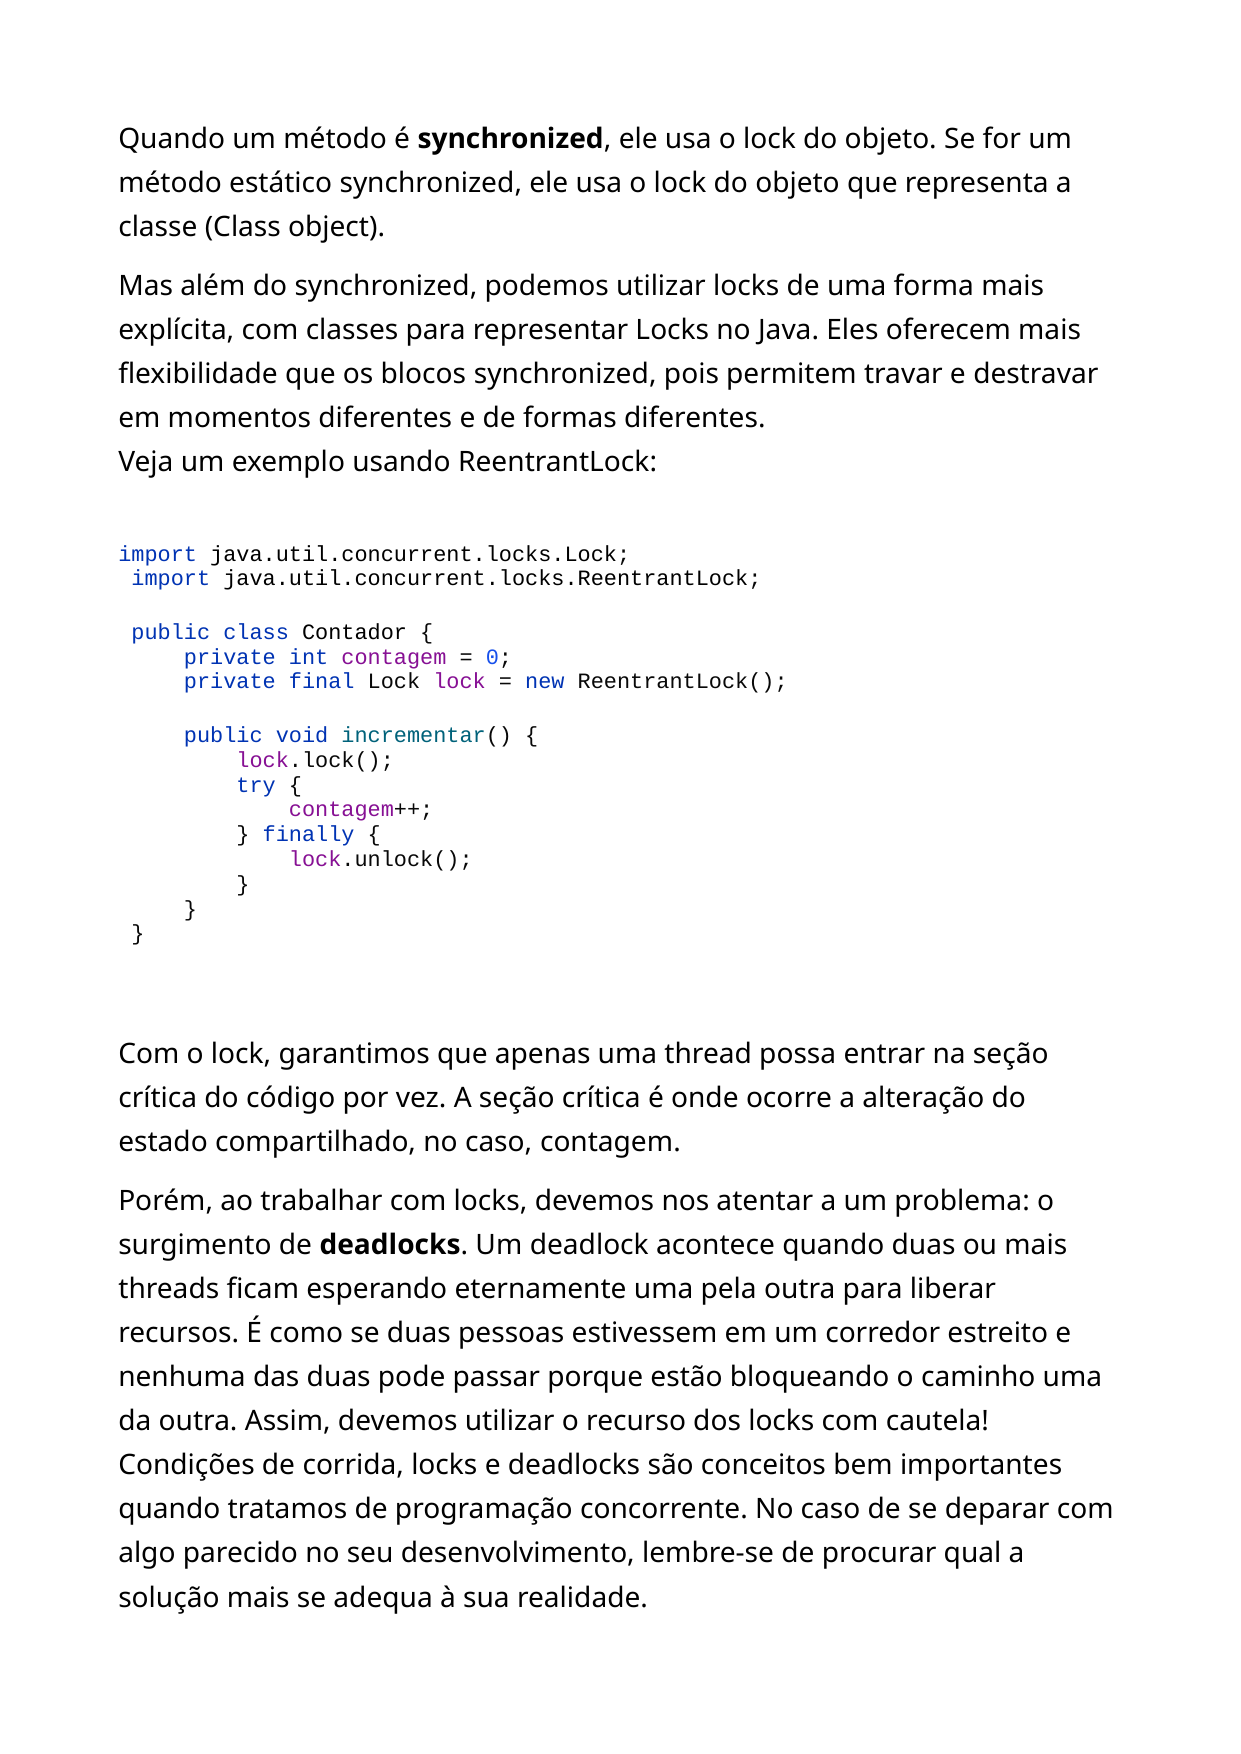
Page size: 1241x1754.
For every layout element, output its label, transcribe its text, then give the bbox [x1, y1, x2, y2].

text Veja um exemplo usando ReentrantLock: [118, 441, 1122, 479]
text Mas além do synchronized, podemos utilizar locks de uma forma mais explícita, com classes para representar Locks no Java. Eles oferecem mais flexibilidade que os blocos synchronized, pois permitem travar e destravar em momentos diferentes e de formas diferentes. [118, 265, 1122, 435]
text Quando um método é synchronized, ele usa o lock do objeto. Se for um método estático synchronized, ele usa o lock do objeto que representa a classe (Class object). [118, 118, 1122, 244]
text Com o lock, garantimos que apenas uma thread possa entrar na seção crítica do código por vez. A seção crítica é onde ocorre a alteração do estado compartilhado, no caso, contagem. [118, 1033, 1122, 1160]
text import java.util.concurrent.locks.Lock; import java.util.concurrent.locks.ReentrantLock; public class Contador { private int contagem = 0; private final Lock lock = new ReentrantLock(); public void incrementar() { lock.lock(); try { contagem++; } finally { lock.unlock(); } } } [118, 543, 1122, 947]
text Condições de corrida, locks e deadlocks são conceitos bem importantes quando tratamos de programação concorrente. No caso de se deparar com algo parecido no seu desenvolvimento, lembre-se de procurar qual a solução mais se adequa à sua realidade. [118, 1445, 1122, 1615]
text Porém, ao trabalhar com locks, devemos nos atentar a um problema: o surgimento de deadlocks. Um deadlock acontece quando duas ou mais threads ficam esperando eternamente uma pela outra para liberar recursos. É como se duas pessoas estivessem em um corredor estreito e nenhuma das duas pode passar porque estão bloqueando o caminho uma da outra. Assim, devemos utilizar o recurso dos locks com cautela! [118, 1180, 1122, 1439]
